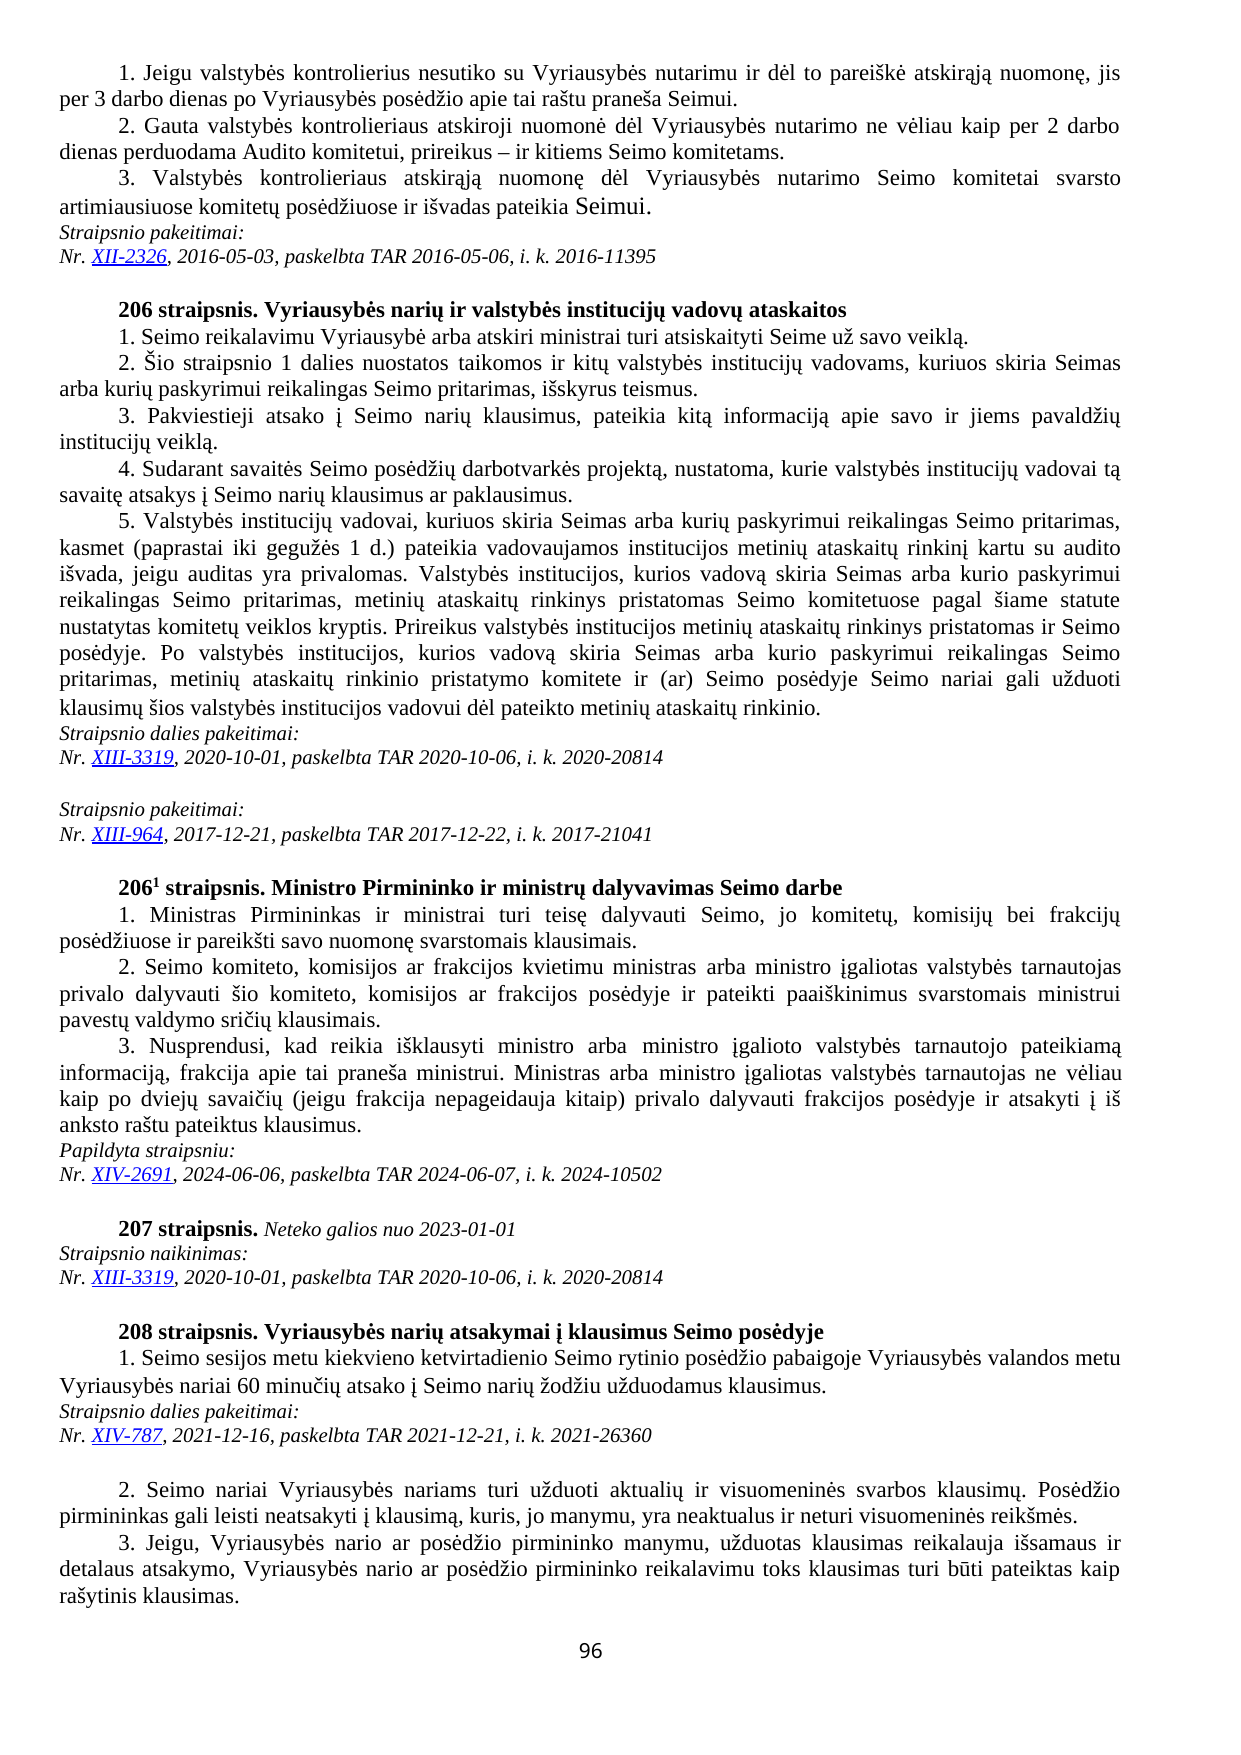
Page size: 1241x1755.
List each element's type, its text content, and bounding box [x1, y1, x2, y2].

text Nr. XII-2326, 2016-05-03, paskelbta TAR 2016-05-06, i. k. 2016-11395 [59, 244, 1122, 268]
text Nr. XIV-787, 2021-12-16, paskelbta TAR 2021-12-21, i. k. 2021-26360 [59, 1423, 1122, 1447]
text Nr. XIII-3319, 2020-10-01, paskelbta TAR 2020-10-06, i. k. 2020-20814 [59, 744, 1122, 769]
text 2. Gauta valstybės kontrolieriaus atskiroji nuomonė dėl Vyriausybės nutarimo ne vėliau kaip per 2 darbo dienas perduodama Audito komitetui, prireikus – ir kitiems Seimo komitetams. [59, 112, 1122, 164]
text 1. Jeigu valstybės kontrolierius nesutiko su Vyriausybės nutarimu ir dėl to pareiškė atskirąją nuomonę, jis per 3 darbo dienas po Vyriausybės posėdžio apie tai raštu praneša Seimui. [59, 59, 1122, 112]
text 206 straipsnis. Vyriausybės narių ir valstybės institucijų vadovų ataskaitos [59, 296, 1122, 323]
text 3. Pakviestieji atsako į Seimo narių klausimus, pateikia kitą informaciją apie savo ir jiems pavaldžių institucijų veiklą. [59, 402, 1122, 454]
text 2. Seimo nariai Vyriausybės nariams turi užduoti aktualių ir visuomeninės svarbos klausimų. Posėdžio pirmininkas gali leisti neatsakyti į klausimą, kuris, jo manymu, yra neaktualus ir neturi visuomeninės reikšmės. [59, 1476, 1122, 1529]
text Straipsnio naikinimas: [59, 1241, 1122, 1265]
text Papildyta straipsniu: [59, 1138, 1122, 1162]
text 3. Nusprendusi, kad reikia išklausyti ministro arba ministro įgalioto valstybės tarnautojo pateikiamą informaciją, frakcija apie tai praneša ministrui. Ministras arba ministro įgaliotas valstybės tarnautojas ne vėliau kaip po dviejų savaičių (jeigu frakcija nepageidauja kitaip) privalo dalyvauti frakcijos posėdyje ir atsakyti į iš anksto raštu pateiktus klausimus. [59, 1032, 1122, 1138]
text Straipsnio dalies pakeitimai: [59, 1399, 1122, 1423]
text Straipsnio pakeitimai: [59, 219, 1122, 244]
text Straipsnio dalies pakeitimai: [59, 721, 1122, 744]
text 2. Šio straipsnio 1 dalies nuostatos taikomos ir kitų valstybės institucijų vadovams, kuriuos skiria Seimas arba kurių paskyrimui reikalingas Seimo pritarimas, išskyrus teismus. [59, 349, 1122, 402]
text Nr. XIV-2691, 2024-06-06, paskelbta TAR 2024-06-07, i. k. 2024-10502 [59, 1162, 1122, 1186]
text 3. Valstybės kontrolieriaus atskirąją nuomonę dėl Vyriausybės nutarimo Seimo komitetai svarsto artimiausiuose komitetų posėdžiuose ir išvadas pateikia Seimui. [59, 164, 1122, 219]
text 5. Valstybės institucijų vadovai, kuriuos skiria Seimas arba kurių paskyrimui reikalingas Seimo pritarimas, kasmet (paprastai iki gegužės 1 d.) pateikia vadovaujamos institucijos metinių ataskaitų rinkinį kartu su audito išvada, jeigu auditas yra privalomas. Valstybės institucijos, kurios vadovą skiria Seimas arba kurio paskyrimui reikalingas Seimo pritarimas, metinių ataskaitų rinkinys pristatomas Seimo komitetuose pagal šiame statute nustatytas komitetų veiklos kryptis. Prireikus valstybės institucijos metinių ataskaitų rinkinys pristatomas ir Seimo posėdyje. Po valstybės institucijos, kurios vadovą skiria Seimas arba kurio paskyrimui reikalingas Seimo pritarimas, metinių ataskaitų rinkinio pristatymo komitete ir (ar) Seimo posėdyje Seimo nariai gali užduoti klausimų šios valstybės institucijos vadovui dėl pateikto metinių ataskaitų rinkinio. [59, 507, 1122, 721]
text Straipsnio pakeitimai: [59, 797, 1122, 821]
text 4. Sudarant savaitės Seimo posėdžių darbotvarkės projektą, nustatoma, kurie valstybės institucijų vadovai tą savaitę atsakys į Seimo narių klausimus ar paklausimus. [59, 454, 1122, 507]
text Nr. XIII-3319, 2020-10-01, paskelbta TAR 2020-10-06, i. k. 2020-20814 [59, 1265, 1122, 1289]
text 1. Seimo reikalavimu Vyriausybė arba atskiri ministrai turi atsiskaityti Seime už savo veiklą. [59, 323, 1122, 349]
text 1. Seimo sesijos metu kiekvieno ketvirtadienio Seimo rytinio posėdžio pabaigoje Vyriausybės valandos metu Vyriausybės nariai 60 minučių atsako į Seimo narių žodžiu užduodamus klausimus. [59, 1344, 1122, 1399]
text 207 straipsnis. Neteko galios nuo 2023-01-01 [59, 1215, 1122, 1241]
text Nr. XIII-964, 2017-12-21, paskelbta TAR 2017-12-22, i. k. 2017-21041 [59, 821, 1122, 846]
text 1. Ministras Pirmininkas ir ministrai turi teisę dalyvauti Seimo, jo komitetų, komisijų bei frakcijų posėdžiuose ir pareikšti savo nuomonę svarstomais klausimais. [59, 901, 1122, 953]
text 3. Jeigu, Vyriausybės nario ar posėdžio pirmininko manymu, užduotas klausimas reikalauja išsamaus ir detalaus atsakymo, Vyriausybės nario ar posėdžio pirmininko reikalavimu toks klausimas turi būti pateiktas kaip rašytinis klausimas. [59, 1529, 1122, 1608]
text 208 straipsnis. Vyriausybės narių atsakymai į klausimus Seimo posėdyje [59, 1318, 1122, 1344]
text 2. Seimo komiteto, komisijos ar frakcijos kvietimu ministras arba ministro įgaliotas valstybės tarnautojas privalo dalyvauti šio komiteto, komisijos ar frakcijos posėdyje ir pateikti paaiškinimus svarstomais ministrui pavestų valdymo sričių klausimais. [59, 953, 1122, 1032]
text 2061 straipsnis. Ministro Pirmininko ir ministrų dalyvavimas Seimo darbe [59, 874, 1122, 901]
